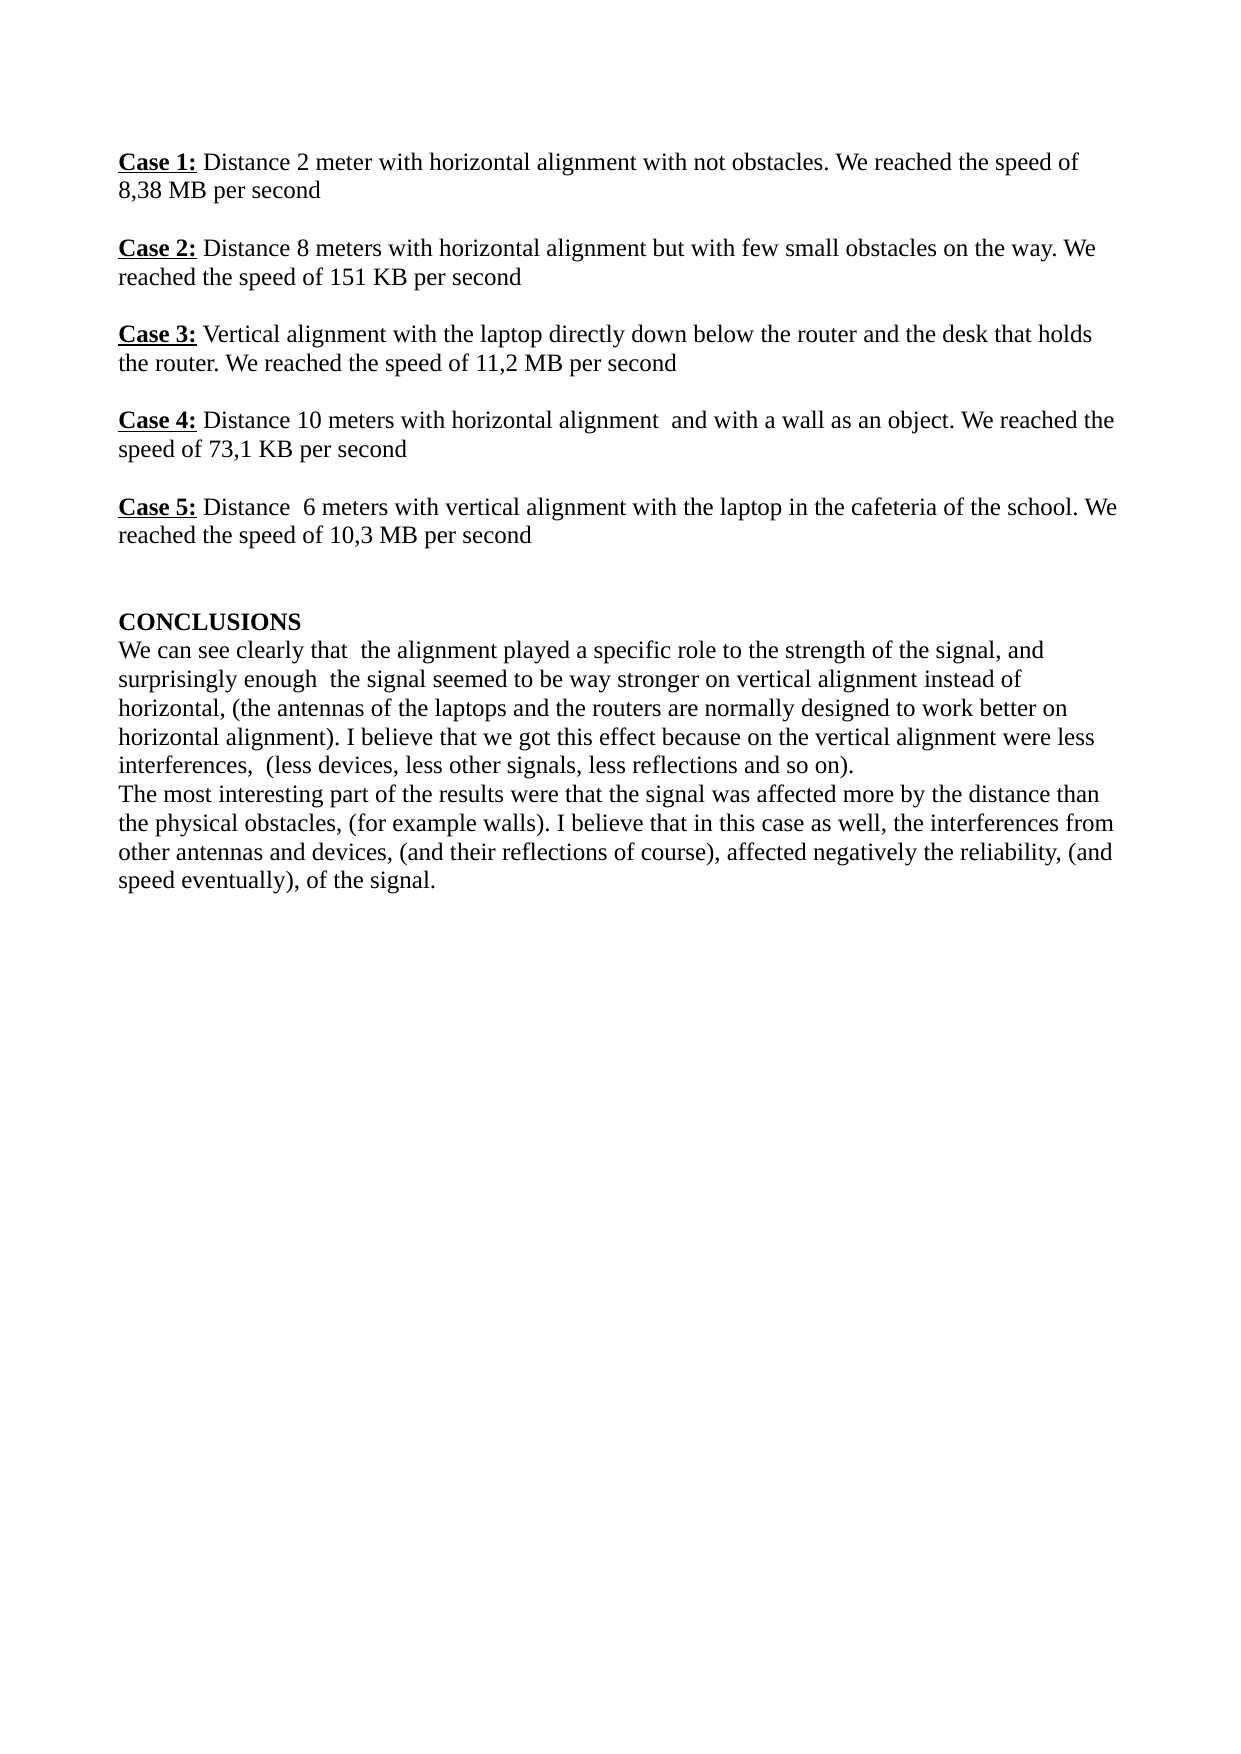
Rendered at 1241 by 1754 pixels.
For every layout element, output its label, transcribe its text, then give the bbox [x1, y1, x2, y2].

text Case 1: Distance 2 meter with horizontal alignment with not obstacles. We reached the speed of 8,38 MB per second [118, 147, 1122, 204]
text Case 4: Distance 10 meters with horizontal alignment and with a wall as an object. We reached the speed of 73,1 KB per second [118, 406, 1122, 463]
text We can see clearly that the alignment played a specific role to the strength of the signal, and surprisingly enough the signal seemed to be way stronger on vertical alignment instead of horizontal, (the antennas of the laptops and the routers are normally designed to work better on horizontal alignment). I believe that we got this effect because on the vertical alignment were less interferences, (less devices, less other signals, less reflections and so on). [118, 636, 1122, 779]
text CONCLUSIONS [118, 607, 1122, 636]
text The most interesting part of the results were that the signal was affected more by the distance than the physical obstacles, (for example walls). I believe that in this case as well, the interferences from other antennas and devices, (and their reflections of course), affected negatively the reliability, (and speed eventually), of the signal. [118, 779, 1122, 894]
text Case 5: Distance 6 meters with vertical alignment with the laptop in the cafeteria of the school. We reached the speed of 10,3 MB per second [118, 492, 1122, 549]
text Case 2: Distance 8 meters with horizontal alignment but with few small obstacles on the way. We reached the speed of 151 KB per second [118, 233, 1122, 291]
text Case 3: Vertical alignment with the laptop directly down below the router and the desk that holds the router. We reached the speed of 11,2 MB per second [118, 319, 1122, 377]
